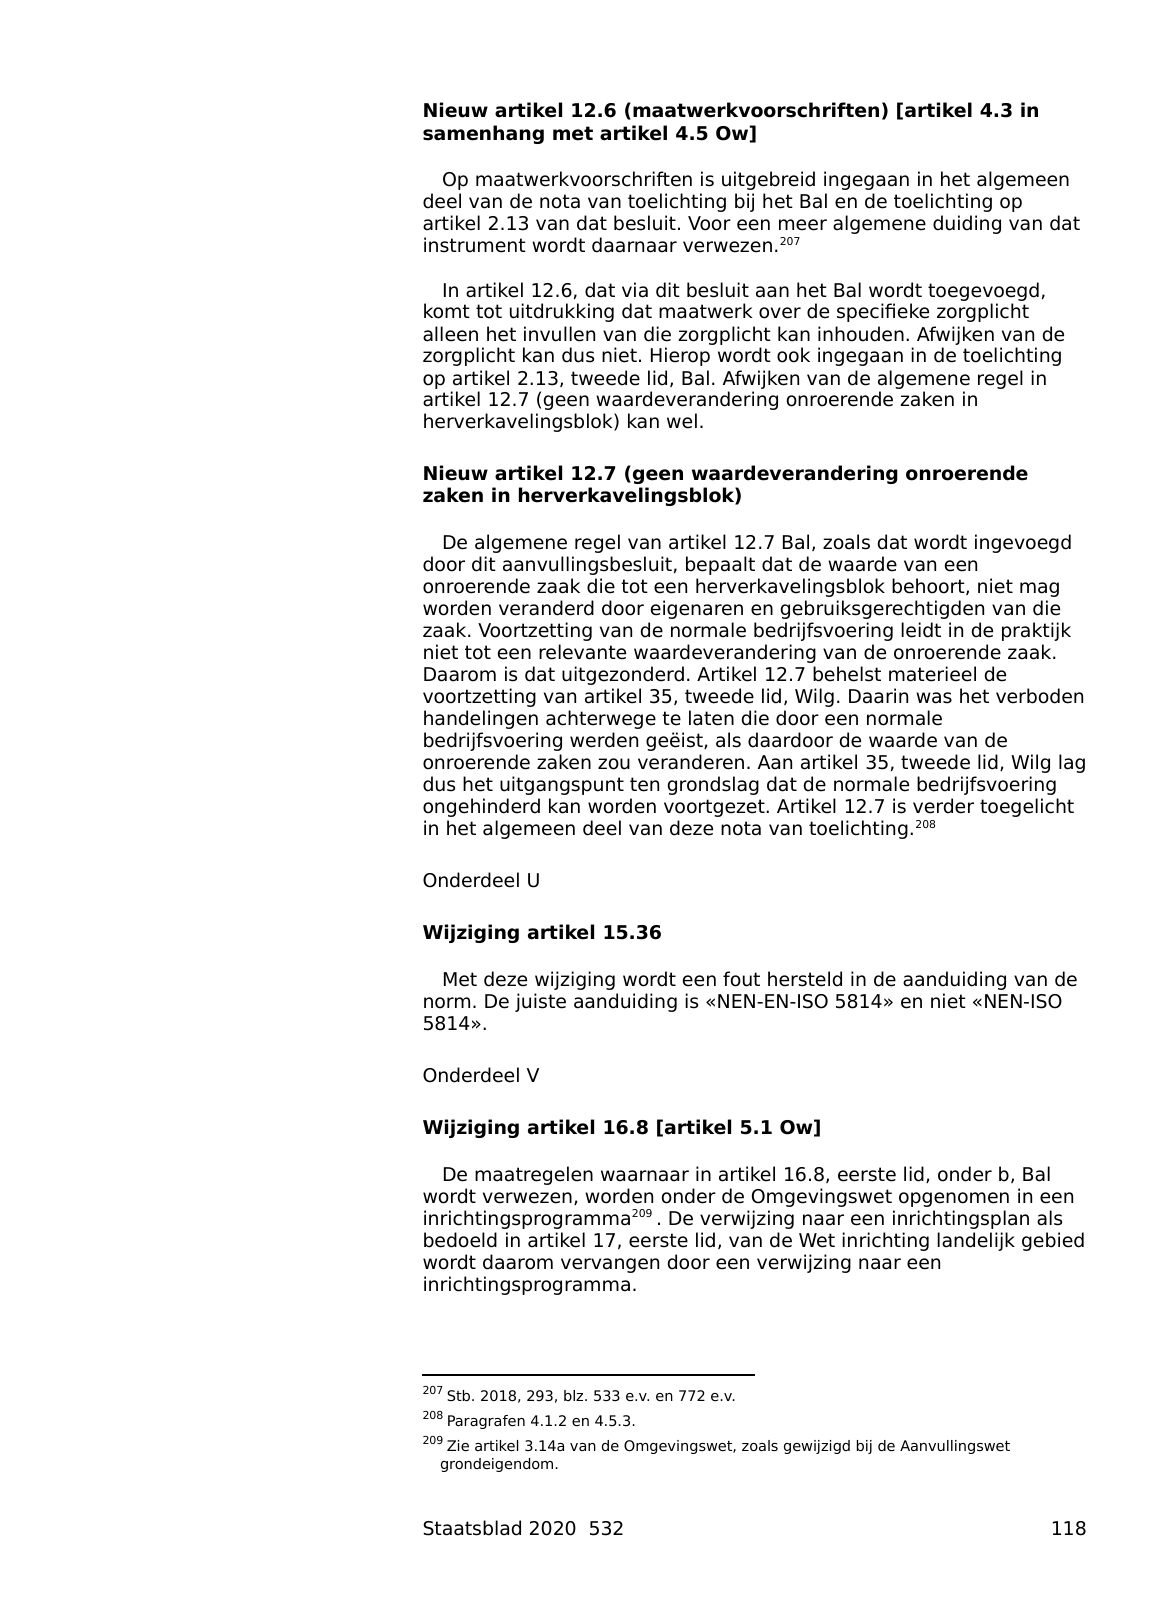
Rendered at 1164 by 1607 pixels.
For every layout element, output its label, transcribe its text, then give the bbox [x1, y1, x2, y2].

text Stb. 2018, 293, blz. 533 e.v. en 772 e.v. [422, 1384, 1087, 1406]
text De maatregelen waarnaar in artikel 16.8, eerste lid, onder b, Bal wordt verwezen, worden onder de Omgevingswet opgenomen in een inrichtingsprogramma. De verwijzing naar een inrichtingsplan als bedoeld in artikel 17, eerste lid, van de Wet inrichting landelijk gebied wordt daarom vervangen door een verwijzing naar een inrichtingsprogramma. [422, 1164, 1087, 1296]
subtitle Nieuw artikel 12.7 (geen waardeverandering onroerende zaken in herverkavelingsblok) [422, 463, 1087, 507]
text Zie artikel 3.14a van de Omgevingswet, zoals gewijzigd bij de Aanvullingswet grondeigendom. [422, 1434, 1087, 1473]
text In artikel 12.6, dat via dit besluit aan het Bal wordt toegevoegd, komt tot uitdrukking dat maatwerk over de specifieke zorgplicht alleen het invullen van die zorgplicht kan inhouden. Afwijken van de zorgplicht kan dus niet. Hierop wordt ook ingegaan in de toelichting op artikel 2.13, tweede lid, Bal. Afwijken van de algemene regel in artikel 12.7 (geen waardeverandering onroerende zaken in herverkavelingsblok) kan wel. [422, 279, 1087, 433]
text Met deze wijziging wordt een fout hersteld in de aanduiding van de norm. De juiste aanduiding is «NEN-EN-ISO 5814» en niet «NEN-ISO 5814». [422, 969, 1087, 1035]
subtitle Onderdeel U [422, 870, 1087, 892]
text Paragrafen 4.1.2 en 4.5.3. [422, 1409, 1087, 1431]
subtitle Wijziging artikel 15.36 [422, 922, 1087, 944]
text De algemene regel van artikel 12.7 Bal, zoals dat wordt ingevoegd door dit aanvullingsbesluit, bepaalt dat de waarde van een onroerende zaak die tot een herverkavelingsblok behoort, niet mag worden veranderd door eigenaren en gebruiksgerechtigden van die zaak. Voortzetting van de normale bedrijfsvoering leidt in de praktijk niet tot een relevante waardeverandering van de onroerende zaak. Daarom is dat uitgezonderd. Artikel 12.7 behelst materieel de voortzetting van artikel 35, tweede lid, Wilg. Daarin was het verboden handelingen achterwege te laten die door een normale bedrijfsvoering werden geëist, als daardoor de waarde van de onroerende zaken zou veranderen. Aan artikel 35, tweede lid, Wilg lag dus het uitgangspunt ten grondslag dat de normale bedrijfsvoering ongehinderd kan worden voortgezet. Artikel 12.7 is verder toegelicht in het algemeen deel van deze nota van toelichting. [422, 532, 1087, 840]
subtitle Onderdeel V [422, 1065, 1087, 1087]
subtitle Nieuw artikel 12.6 (maatwerkvoorschriften) [artikel 4.3 in samenhang met artikel 4.5 Ow] [422, 100, 1087, 144]
subtitle Wijziging artikel 16.8 [artikel 5.1 Ow] [422, 1117, 1087, 1139]
text Op maatwerkvoorschriften is uitgebreid ingegaan in het algemeen deel van de nota van toelichting bij het Bal en de toelichting op artikel 2.13 van dat besluit. Voor een meer algemene duiding van dat instrument wordt daarnaar verwezen. [422, 169, 1087, 257]
